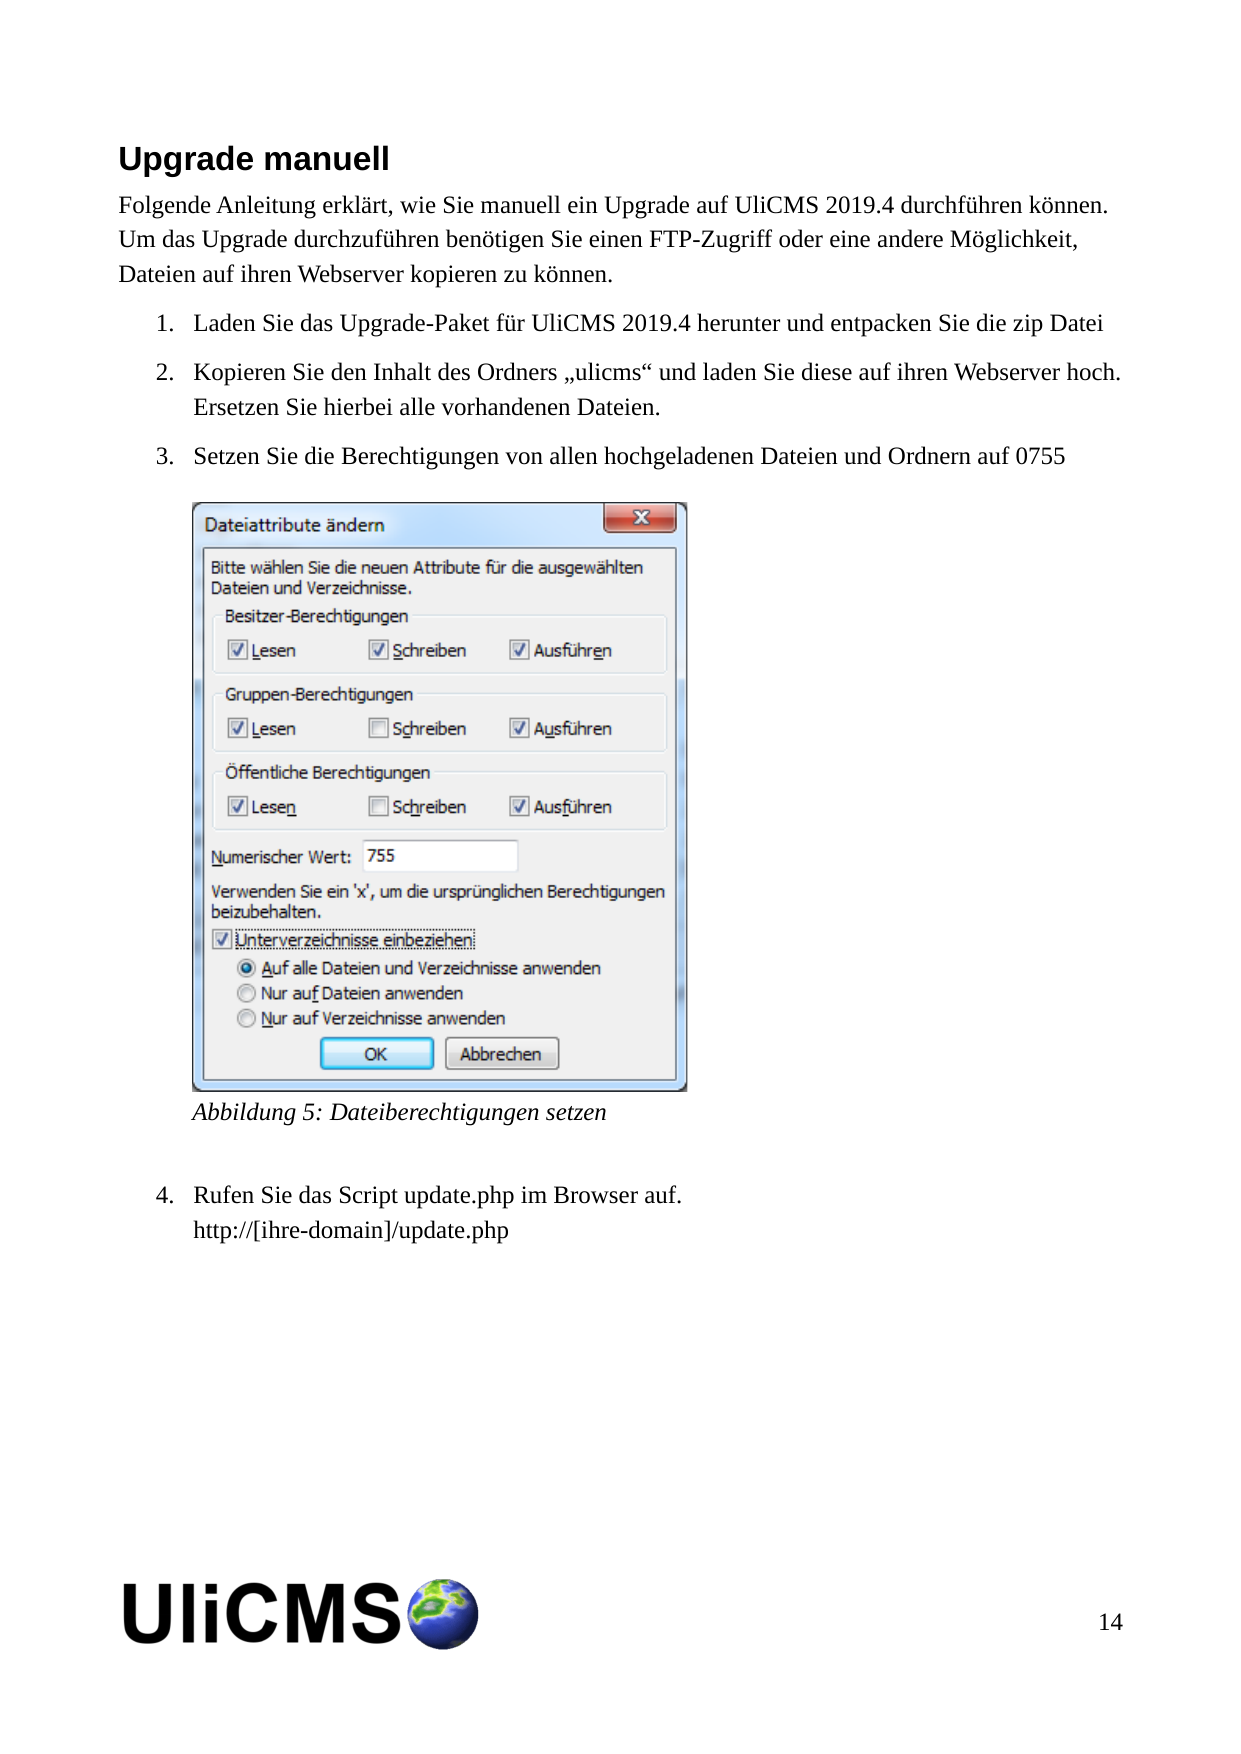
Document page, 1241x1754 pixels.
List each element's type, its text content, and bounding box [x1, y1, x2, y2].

text Folgende Anleitung erklärt, wie Sie manuell ein Upgrade auf UliCMS 2019.4 durchführen können. Um das Upgrade durchzuführen benötigen Sie einen FTP-Zugriff oder eine andere Möglichkeit, Dateien auf ihren Webserver kopieren zu können. [118, 190, 1123, 288]
list Rufen Sie das Script update.php im Browser auf. http://[ihre-domain]/update.php [156, 1180, 1123, 1243]
list Setzen Sie die Berechtigungen von allen hochgeladenen Dateien und Ordnern auf 0755 [156, 441, 1123, 469]
picture [192, 502, 688, 1092]
list Abbildung 5: Dateiberechtigungen setzen [192, 1092, 687, 1126]
list Laden Sie das Upgrade-Paket für UliCMS 2019.4 herunter und entpacken Sie die zip Datei [156, 308, 1123, 337]
subtitle Upgrade manuell [118, 139, 1123, 178]
picture [118, 1578, 479, 1652]
list Kopieren Sie den Inhalt des Ordners „ulicms“ und laden Sie diese auf ihren Webserver hoch. Ersetzen Sie hierbei alle vorhandenen Dateien. [156, 357, 1123, 420]
